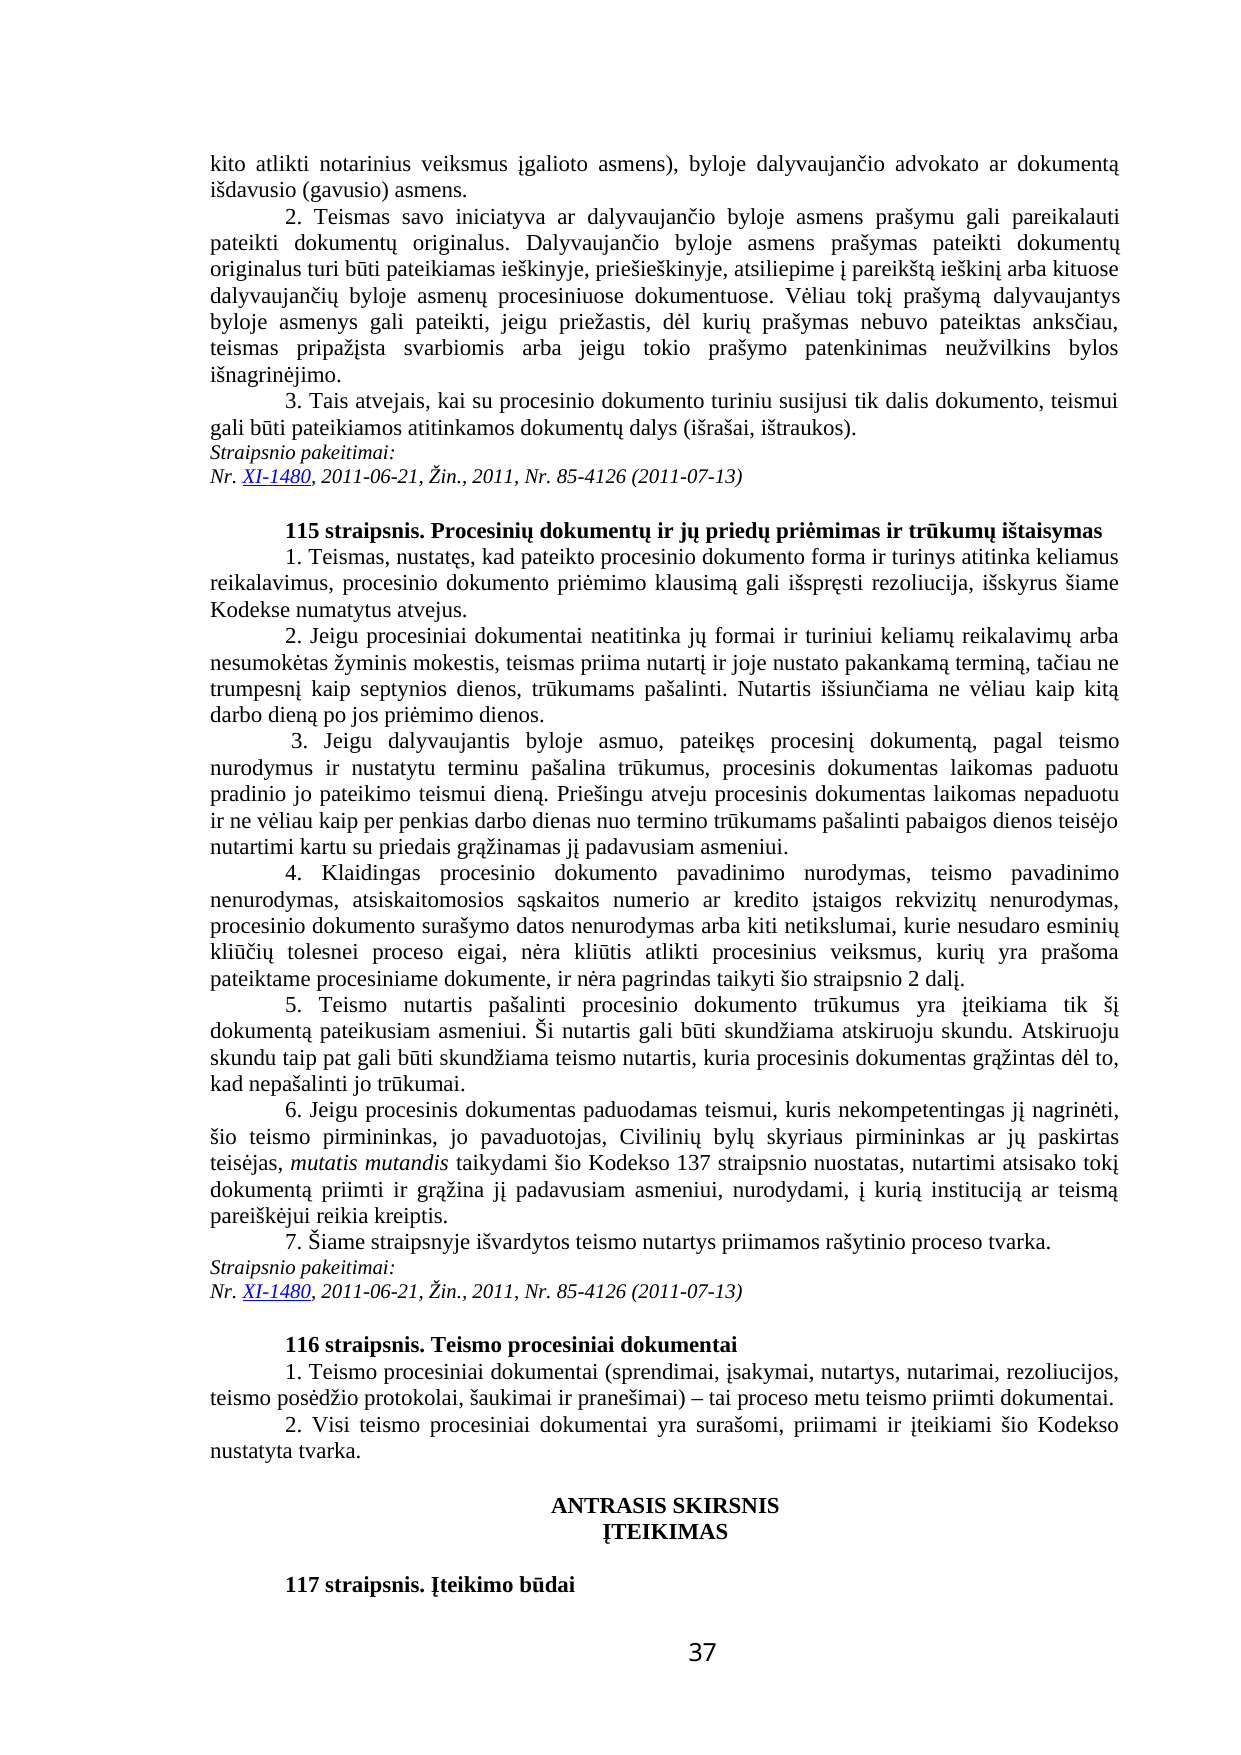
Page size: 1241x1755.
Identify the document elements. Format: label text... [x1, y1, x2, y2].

text 2. Visi teismo procesiniai dokumentai yra surašomi, priimami ir įteikiami šio Kodekso nustatyta tvarka. [210, 1411, 1120, 1463]
text 117 straipsnis. Įteikimo būdai [210, 1571, 1120, 1597]
text 116 straipsnis. Teismo procesiniai dokumentai [210, 1332, 1120, 1358]
text 2. Jeigu procesiniai dokumentai neatitinka jų formai ir turiniui keliamų reikalavimų arba nesumokėtas žyminis mokestis, teismas priima nutartį ir joje nustato pakankamą terminą, tačiau ne trumpesnį kaip septynios dienos, trūkumams pašalinti. Nutartis išsiunčiama ne vėliau kaip kitą darbo dieną po jos priėmimo dienos. [210, 622, 1120, 728]
text Straipsnio pakeitimai: [210, 440, 1120, 464]
text 1. Teismas, nustatęs, kad pateikto procesinio dokumento forma ir turinys atitinka keliamus reikalavimus, procesinio dokumento priėmimo klausimą gali išspręsti rezoliucija, išskyrus šiame Kodekse numatytus atvejus. [210, 543, 1120, 622]
text Nr. XI-1480, 2011-06-21, Žin., 2011, Nr. 85-4126 (2011-07-13) [210, 464, 1120, 488]
text Straipsnio pakeitimai: [210, 1255, 1120, 1279]
text 2. Teismas savo iniciatyva ar dalyvaujančio byloje asmens prašymu gali pareikalauti pateikti dokumentų originalus. Dalyvaujančio byloje asmens prašymas pateikti dokumentų originalus turi būti pateikiamas ieškinyje, priešieškinyje, atsiliepime į pareikštą ieškinį arba kituose dalyvaujančių byloje asmenų procesiniuose dokumentuose. Vėliau tokį prašymą dalyvaujantys byloje asmenys gali pateikti, jeigu priežastis, dėl kurių prašymas nebuvo pateiktas anksčiau, teismas pripažįsta svarbiomis arba jeigu tokio prašymo patenkinimas neužvilkins bylos išnagrinėjimo. [210, 203, 1120, 387]
text 3. Tais atvejais, kai su procesinio dokumento turiniu susijusi tik dalis dokumento, teismui gali būti pateikiamos atitinkamos dokumentų dalys (išrašai, ištraukos). [210, 387, 1120, 440]
text 4. Klaidingas procesinio dokumento pavadinimo nurodymas, teismo pavadinimo nenurodymas, atsiskaitomosios sąskaitos numerio ar kredito įstaigos rekvizitų nenurodymas, procesinio dokumento surašymo datos nenurodymas arba kiti netikslumai, kurie nesudaro esminių kliūčių tolesnei proceso eigai, nėra kliūtis atlikti procesinius veiksmus, kurių yra prašoma pateiktame procesiniame dokumente, ir nėra pagrindas taikyti šio straipsnio 2 dalį. [210, 859, 1120, 991]
text 5. Teismo nutartis pašalinti procesinio dokumento trūkumus yra įteikiama tik šį dokumentą pateikusiam asmeniui. Ši nutartis gali būti skundžiama atskiruoju skundu. Atskiruoju skundu taip pat gali būti skundžiama teismo nutartis, kuria procesinis dokumentas grąžintas dėl to, kad nepašalinti jo trūkumai. [210, 991, 1120, 1097]
text kito atlikti notarinius veiksmus įgalioto asmens), byloje dalyvaujančio advokato ar dokumentą išdavusio (gavusio) asmens. [210, 150, 1120, 203]
text 115 straipsnis. Procesinių dokumentų ir jų priedų priėmimas ir trūkumų ištaisymas [285, 517, 1120, 543]
text Įteikimas [210, 1518, 1120, 1545]
text 3. Jeigu dalyvaujantis byloje asmuo, pateikęs procesinį dokumentą, pagal teismo nurodymus ir nustatytu terminu pašalina trūkumus, procesinis dokumentas laikomas paduotu pradinio jo pateikimo teismui dieną. Priešingu atveju procesinis dokumentas laikomas nepaduotu ir ne vėliau kaip per penkias darbo dienas nuo termino trūkumams pašalinti pabaigos dienos teisėjo nutartimi kartu su priedais grąžinamas jį padavusiam asmeniui. [210, 728, 1120, 859]
text Nr. XI-1480, 2011-06-21, Žin., 2011, Nr. 85-4126 (2011-07-13) [210, 1279, 1120, 1303]
text 7. Šiame straipsnyje išvardytos teismo nutartys priimamos rašytinio proceso tvarka. [210, 1228, 1120, 1255]
text 1. Teismo procesiniai dokumentai (sprendimai, įsakymai, nutartys, nutarimai, rezoliucijos, teismo posėdžio protokolai, šaukimai ir pranešimai) – tai proceso metu teismo priimti dokumentai. [210, 1358, 1120, 1411]
text Antrasis skirsnis [210, 1492, 1120, 1518]
text 6. Jeigu procesinis dokumentas paduodamas teismui, kuris nekompetentingas jį nagrinėti, šio teismo pirmininkas, jo pavaduotojas, Civilinių bylų skyriaus pirmininkas ar jų paskirtas teisėjas, mutatis mutandis taikydami šio Kodekso 137 straipsnio nuostatas, nutartimi atsisako tokį dokumentą priimti ir grąžina jį padavusiam asmeniui, nurodydami, į kurią instituciją ar teismą pareiškėjui reikia kreiptis. [210, 1097, 1120, 1228]
